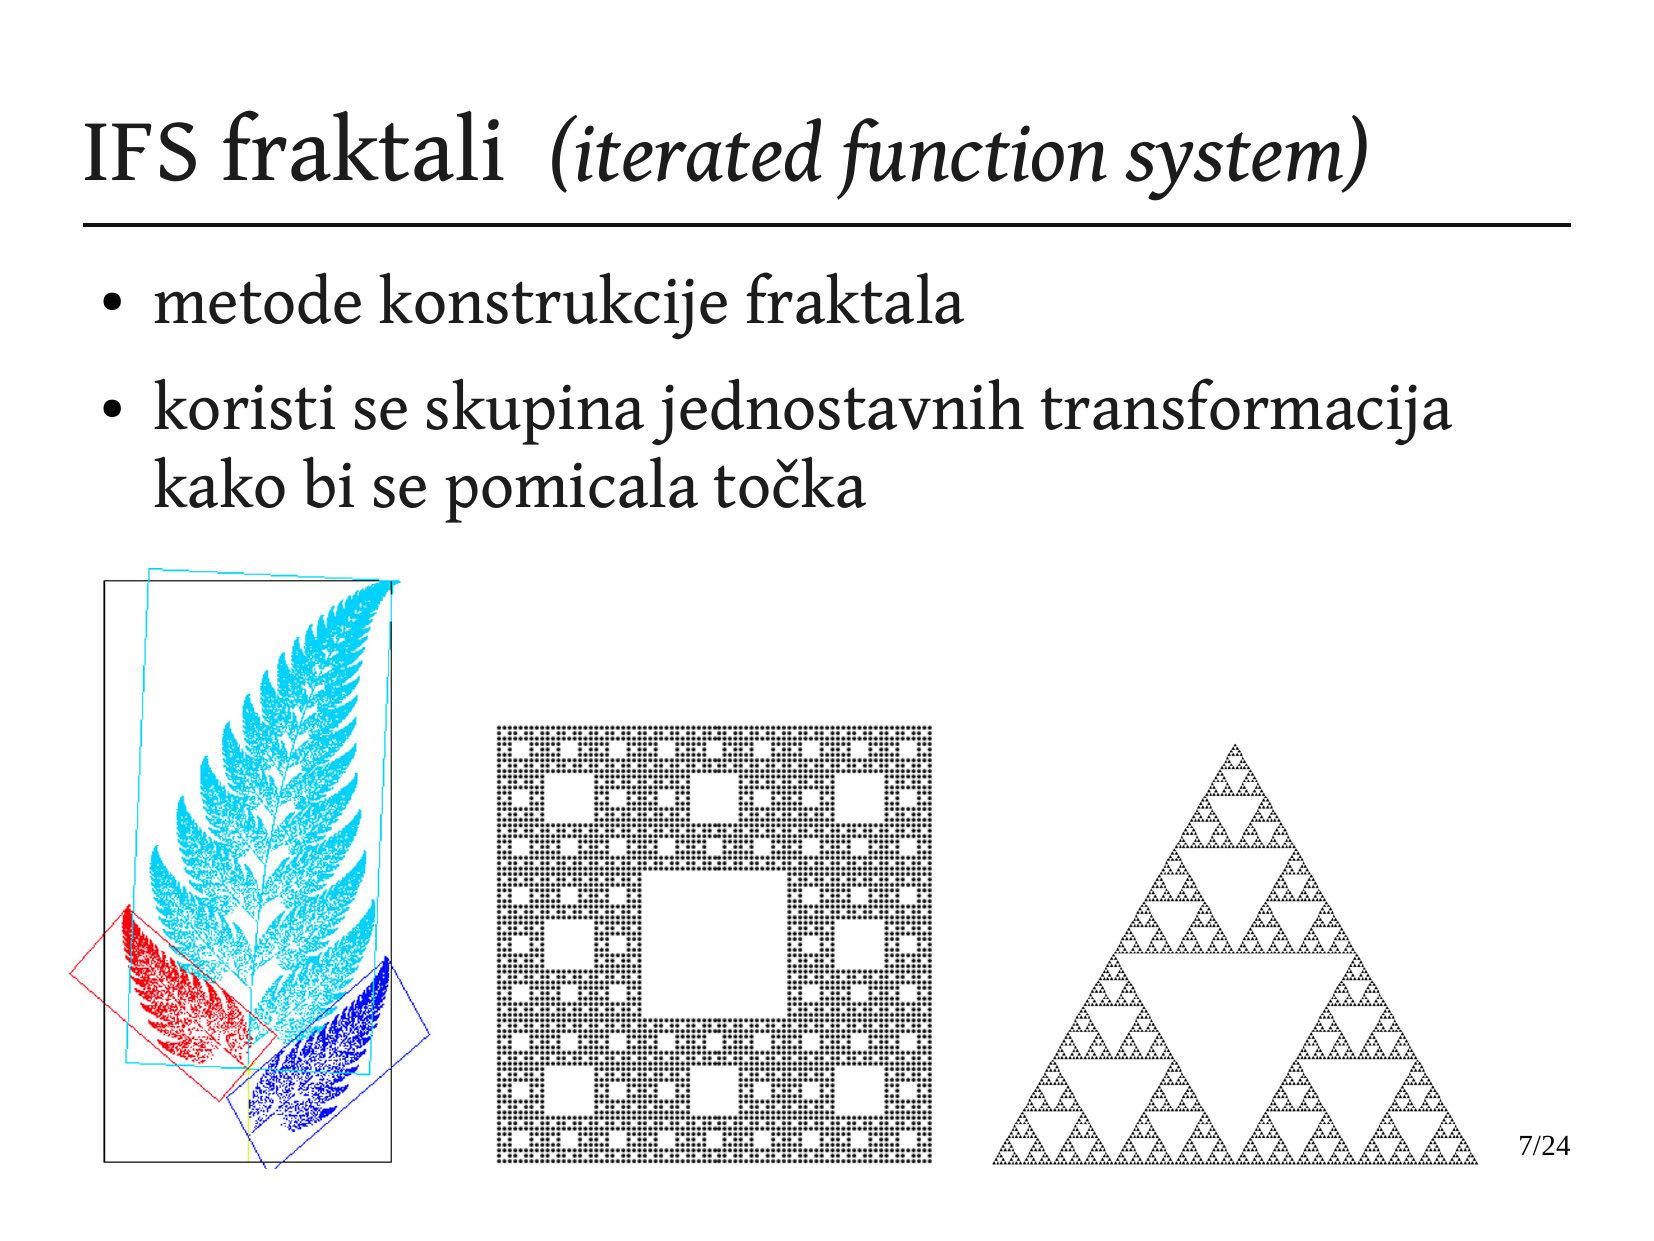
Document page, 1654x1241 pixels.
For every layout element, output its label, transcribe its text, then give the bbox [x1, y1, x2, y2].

picture [60, 568, 440, 1169]
title IFS fraktali (iterated function system) [82, 49, 1571, 257]
picture [489, 719, 940, 1171]
list metode konstrukcije fraktala koristi se skupina jednostavnih transformacija kako bi se pomicala točka [82, 265, 1571, 526]
picture [968, 719, 1501, 1171]
